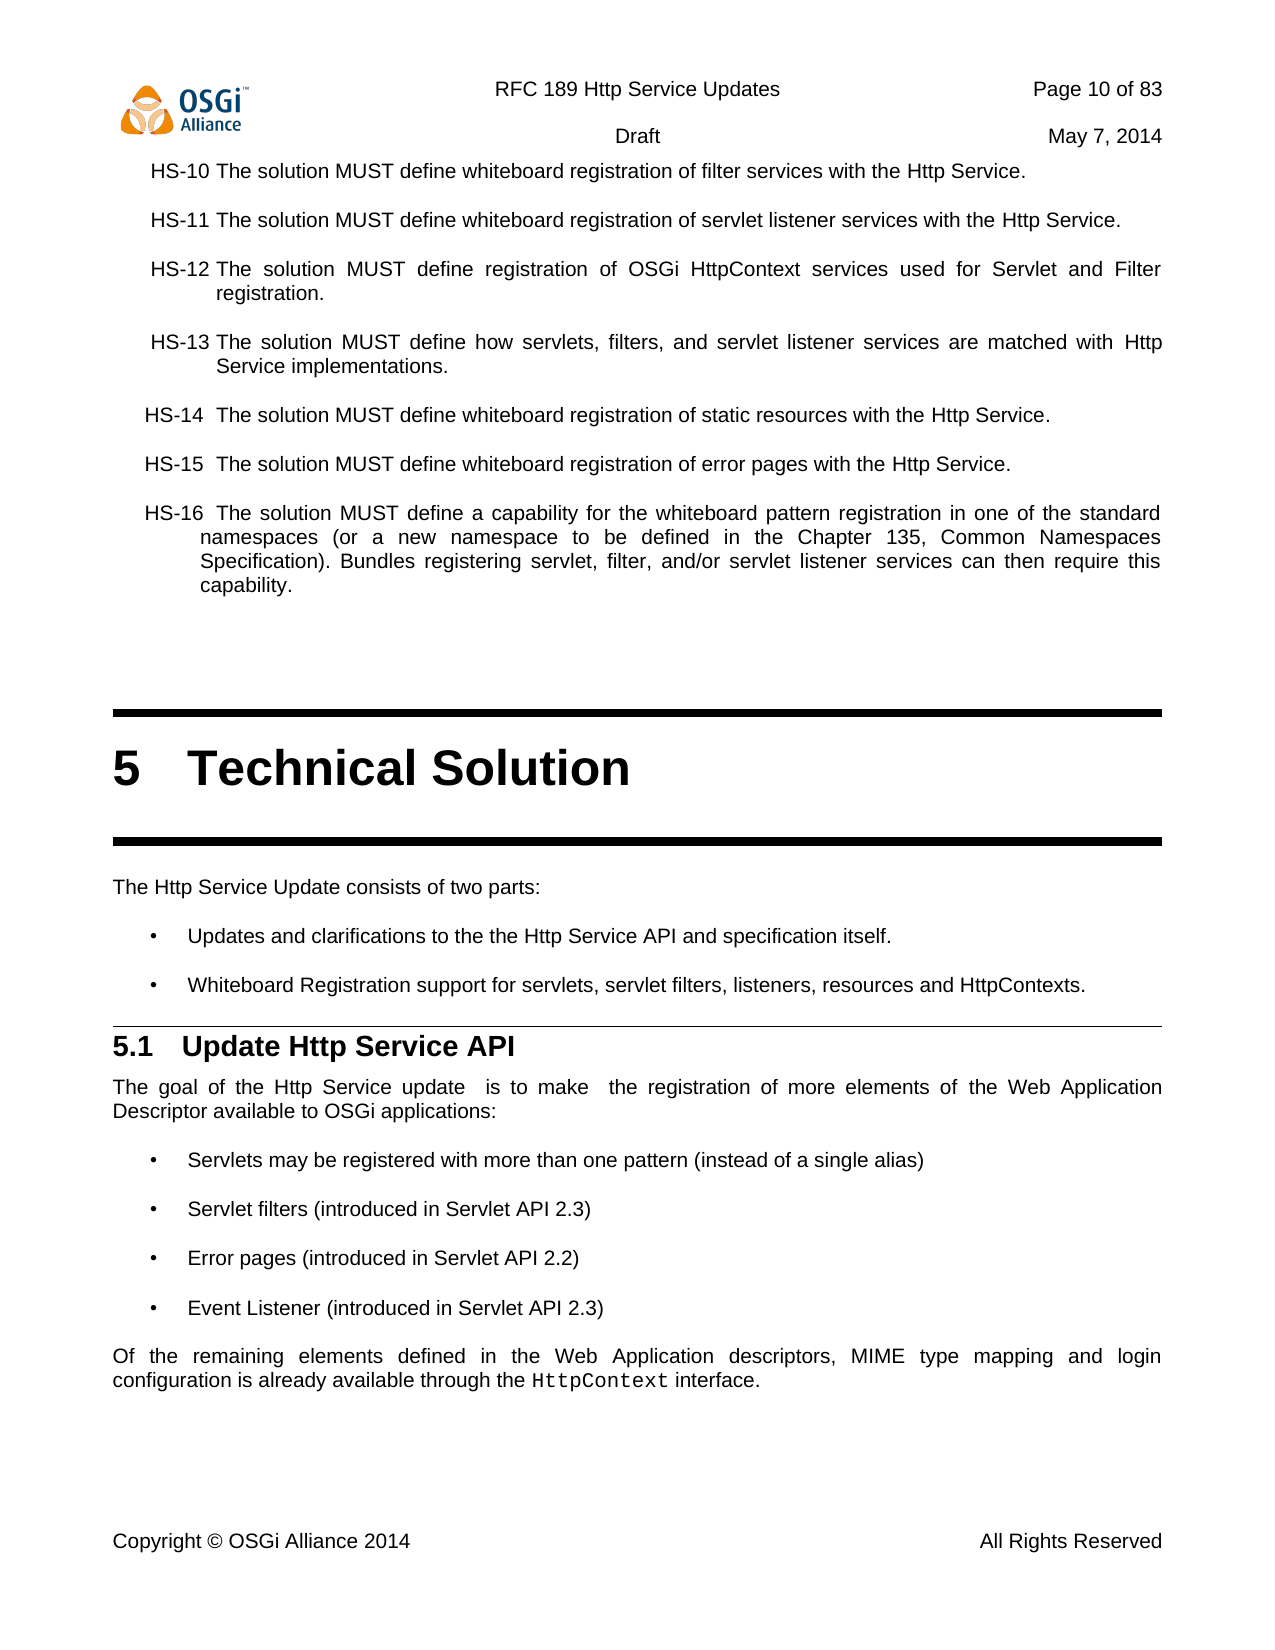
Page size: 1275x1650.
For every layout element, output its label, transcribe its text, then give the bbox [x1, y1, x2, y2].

list Error pages (introduced in Servlet API 2.2) [150, 1246, 1162, 1270]
list The solution MUST define how servlets, filters, and servlet listener services are matched with Http Service implementations. [150, 330, 1162, 378]
picture [113, 78, 257, 142]
list The solution MUST define a capability for the whiteboard pattern registration in one of the standard namespaces (or a new namespace to be defined in the Chapter 135, Common Namespaces Specification). Bundles registering servlet, filter, and/or servlet listener services can then require this capability. [144, 501, 1162, 596]
text Of the remaining elements defined in the Web Application descriptors, MIME type mapping and login configuration is already available through the HttpContext interface. [112, 1344, 1162, 1394]
list Updates and clarifications to the the Http Service API and specification itself. [150, 924, 1162, 948]
list The solution MUST define whiteboard registration of servlet listener services with the Http Service. [150, 208, 1162, 232]
text The goal of the Http Service update is to make the registration of more elements of the Web Application Descriptor available to OSGi applications: [112, 1075, 1162, 1123]
list Whiteboard Registration support for servlets, servlet filters, listeners, resources and HttpContexts. [150, 973, 1162, 997]
list The solution MUST define whiteboard registration of filter services with the Http Service. [150, 159, 1162, 183]
subtitle Technical Solution [112, 710, 1162, 846]
text The Http Service Update consists of two parts: [112, 875, 1162, 899]
list Event Listener (introduced in Servlet API 2.3) [150, 1295, 1162, 1319]
list The solution MUST define registration of OSGi HttpContext services used for Servlet and Filter registration. [150, 257, 1162, 305]
subtitle Update Http Service API [112, 1027, 1162, 1063]
list The solution MUST define whiteboard registration of static resources with the Http Service. [144, 403, 1162, 427]
list Servlet filters (introduced in Servlet API 2.3) [150, 1197, 1162, 1221]
list The solution MUST define whiteboard registration of error pages with the Http Service. [144, 452, 1162, 476]
list Servlets may be registered with more than one pattern (instead of a single alias) [150, 1148, 1162, 1172]
